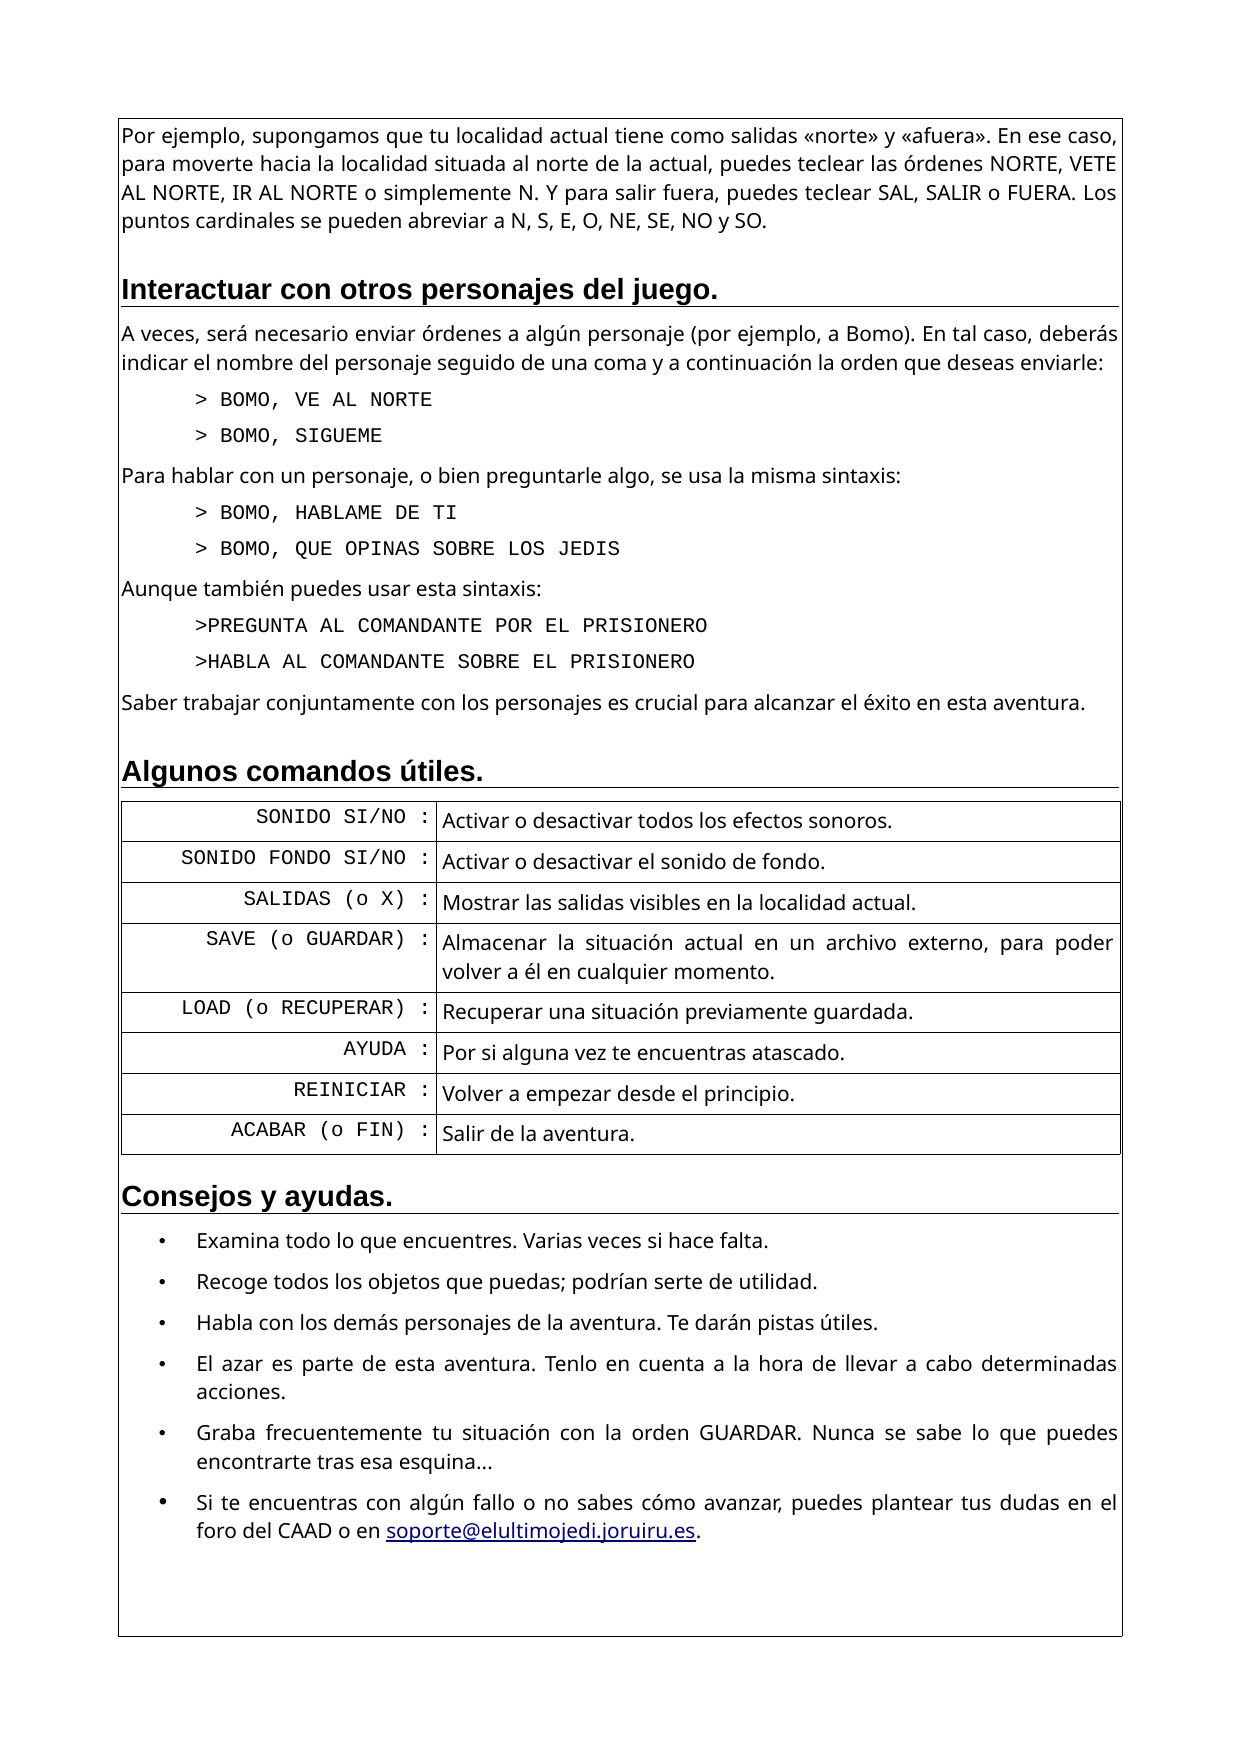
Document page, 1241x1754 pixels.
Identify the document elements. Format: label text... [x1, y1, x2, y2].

text A veces, será necesario enviar órdenes a algún personaje (por ejemplo, a Bomo). En tal caso, deberás indicar el nombre del personaje seguido de una coma y a continuación la orden que deseas enviarle: [121, 319, 1119, 376]
subtitle Consejos y ayudas. [121, 1179, 1119, 1213]
table_cell Salir de la aventura. [437, 1115, 1120, 1154]
text >PREGUNTA AL COMANDANTE POR EL PRISIONERO [195, 615, 1119, 639]
subtitle Interactuar con otros personajes del juego. [121, 272, 1119, 306]
table_cell LOAD (o RECUPERAR) : [122, 993, 436, 1032]
text >HABLA AL COMANDANTE SOBRE EL PRISIONERO [195, 651, 1119, 675]
text > BOMO, QUE OPINAS SOBRE LOS JEDIS [195, 538, 1119, 562]
table_header Activar o desactivar todos los efectos sonoros. [437, 802, 1120, 841]
text Por ejemplo, supongamos que tu localidad actual tiene como salidas «norte» y «afuera». En ese caso, para moverte hacia la localidad situada al norte de la actual, puedes teclear las órdenes NORTE, VETE AL NORTE, IR AL NORTE o simplemente N. Y para salir fuera, puedes teclear SAL, SALIR o FUERA. Los puntos cardinales se pueden abreviar a N, S, E, O, NE, SE, NO y SO. [121, 121, 1119, 235]
table_cell SAVE (o GUARDAR) : [122, 924, 436, 992]
table_cell Activar o desactivar el sonido de fondo. [437, 842, 1120, 882]
text > BOMO, SIGUEME [195, 425, 1119, 449]
text Aunque también puedes usar esta sintaxis: [121, 574, 1119, 603]
table_header SONIDO SI/NO : [122, 802, 436, 841]
list Si te encuentras con algún fallo o no sabes cómo avanzar, puedes plantear tus dudas en el foro del CAAD o en soporte@elultimojedi.joruiru.es. [159, 1488, 1119, 1545]
list El azar es parte de esta aventura. Tenlo en cuenta a la hora de llevar a cabo determinadas acciones. [159, 1349, 1119, 1406]
list Graba frecuentemente tu situación con la orden GUARDAR. Nunca se sabe lo que puedes encontrarte tras esa esquina... [159, 1418, 1119, 1475]
subtitle Algunos comandos útiles. [121, 753, 1119, 787]
table_cell SONIDO FONDO SI/NO : [122, 842, 436, 882]
table_cell SALIDAS (o X) : [122, 883, 436, 922]
table_cell Recuperar una situación previamente guardada. [437, 993, 1120, 1032]
text Saber trabajar conjuntamente con los personajes es crucial para alcanzar el éxito en esta aventura. [121, 688, 1119, 716]
text Para hablar con un personaje, o bien preguntarle algo, se usa la misma sintaxis: [121, 461, 1119, 489]
table_cell ACABAR (o FIN) : [122, 1115, 436, 1154]
list Habla con los demás personajes de la aventura. Te darán pistas útiles. [159, 1308, 1119, 1337]
table_cell Volver a empezar desde el principio. [437, 1074, 1120, 1113]
table_cell REINICIAR : [122, 1074, 436, 1113]
text > BOMO, VE AL NORTE [195, 389, 1119, 412]
table_cell AYUDA : [122, 1033, 436, 1073]
list Examina todo lo que encuentres. Varias veces si hace falta. [159, 1226, 1119, 1255]
table_cell Mostrar las salidas visibles en la localidad actual. [437, 883, 1120, 922]
list Recoge todos los objetos que puedas; podrían serte de utilidad. [159, 1267, 1119, 1296]
table_cell Por si alguna vez te encuentras atascado. [437, 1033, 1120, 1073]
table_cell Almacenar la situación actual en un archivo externo, para poder volver a él en cualquier momento. [437, 924, 1120, 992]
text > BOMO, HABLAME DE TI [195, 502, 1119, 526]
